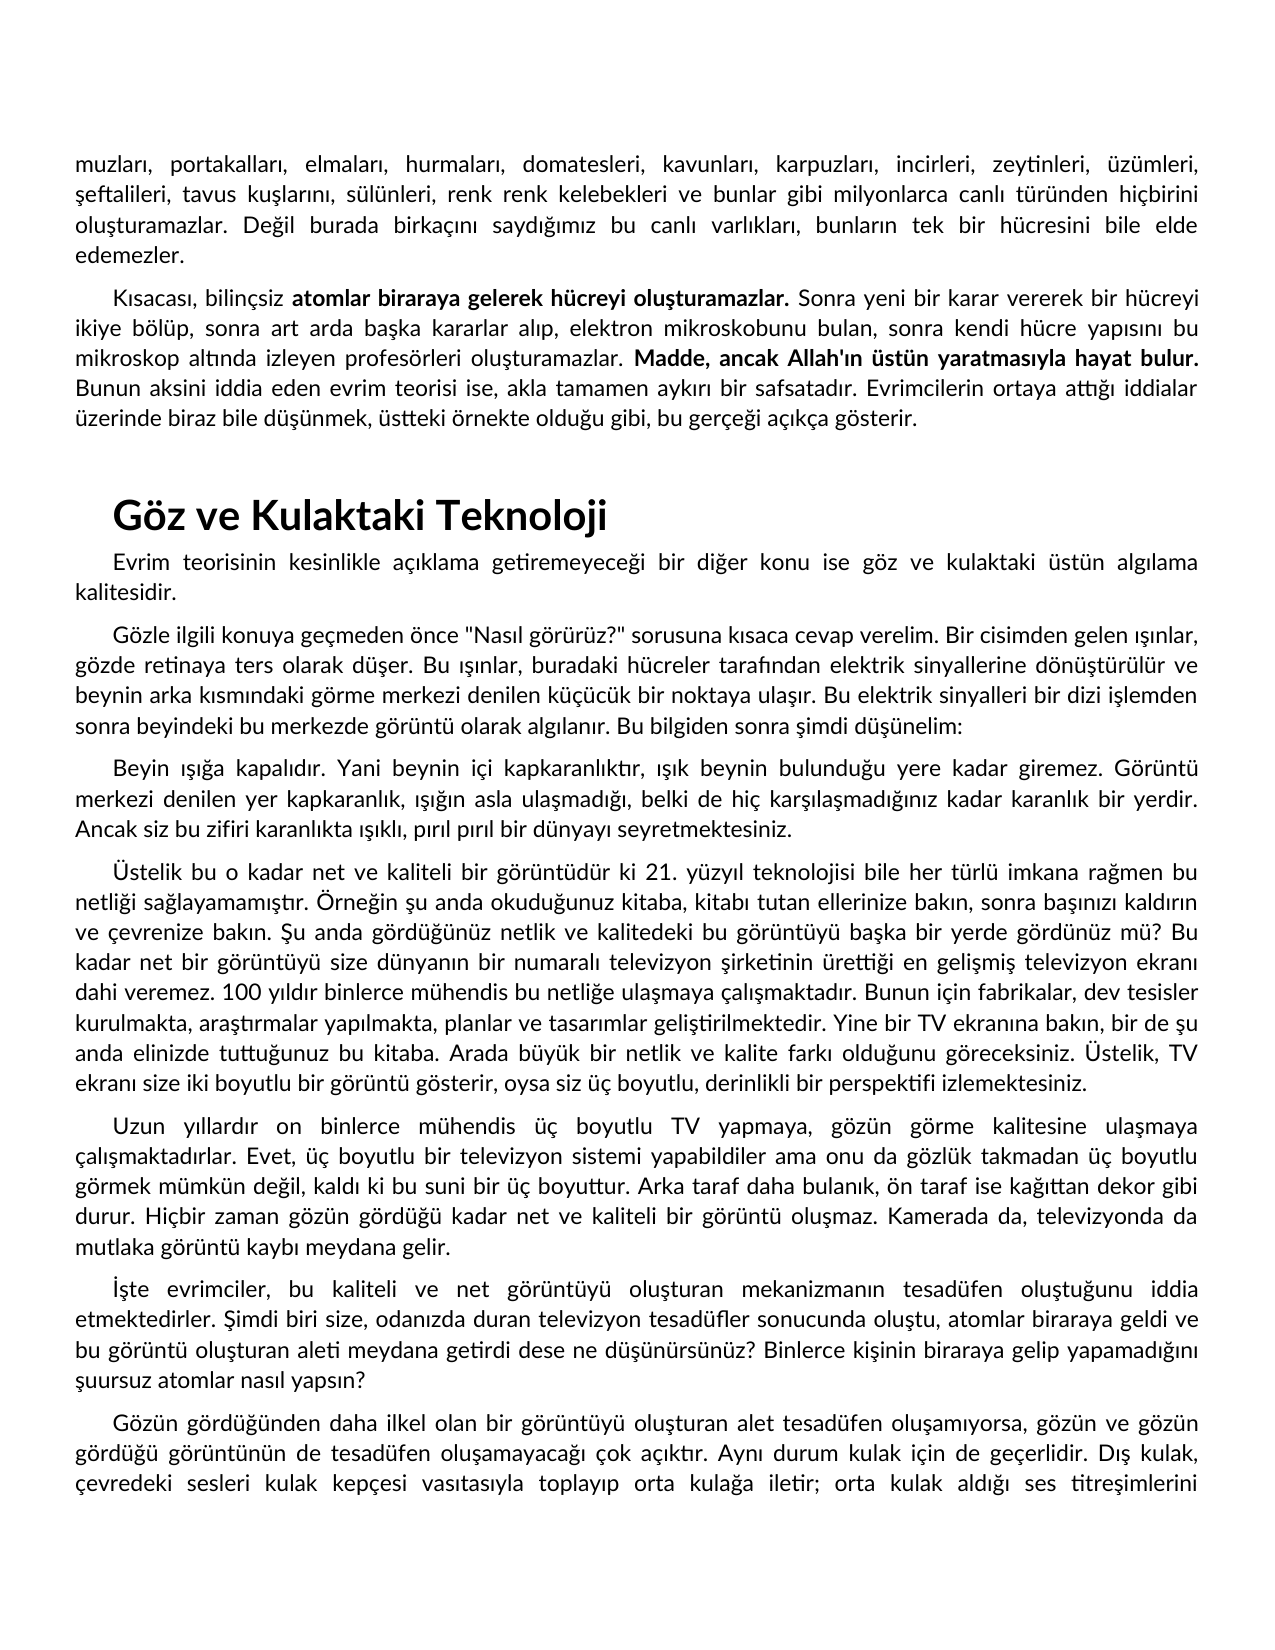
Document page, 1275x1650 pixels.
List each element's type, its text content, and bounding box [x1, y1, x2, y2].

text Evrim teorisinin kesinlikle açıklama getiremeyeceği bir diğer konu ise göz ve kulaktaki üstün algılama kalitesidir. [75, 548, 1200, 606]
text Uzun yıllardır on binlerce mühendis üç boyutlu TV yapmaya, gözün görme kalitesine ulaşmaya çalışmaktadırlar. Evet, üç boyutlu bir televizyon sistemi yapabildiler ama onu da gözlük takmadan üç boyutlu görmek mümkün değil, kaldı ki bu suni bir üç boyuttur. Arka taraf daha bulanık, ön taraf ise kağıttan dekor gibi durur. Hiçbir zaman gözün gördüğü kadar net ve kaliteli bir görüntü oluşmaz. Kamerada da, televizyonda da mutlaka görüntü kaybı meydana gelir. [75, 1111, 1200, 1260]
text Gözle ilgili konuya geçmeden önce "Nasıl görürüz?" sorusuna kısaca cevap verelim. Bir cisimden gelen ışınlar, gözde retinaya ters olarak düşer. Bu ışınlar, buradaki hücreler tarafından elektrik sinyallerine dönüştürülür ve beynin arka kısmındaki görme merkezi denilen küçücük bir noktaya ulaşır. Bu elektrik sinyalleri bir dizi işlemden sonra beyindeki bu merkezde görüntü olarak algılanır. Bu bilgiden sonra şimdi düşünelim: [75, 621, 1200, 739]
text Beyin ışığa kapalıdır. Yani beynin içi kapkaranlıktır, ışık beynin bulunduğu yere kadar giremez. Görüntü merkezi denilen yer kapkaranlık, ışığın asla ulaşmadığı, belki de hiç karşılaşmadığınız kadar karanlık bir yerdir. Ancak siz bu zifiri karanlıkta ışıklı, pırıl pırıl bir dünyayı seyretmektesiniz. [75, 754, 1200, 842]
text Gözün gördüğünden daha ilkel olan bir görüntüyü oluşturan alet tesadüfen oluşamıyorsa, gözün ve gözün gördüğü görüntünün de tesadüfen oluşamayacağı çok açıktır. Aynı durum kulak için de geçerlidir. Dış kulak, çevredeki sesleri kulak kepçesi vasıtasıyla toplayıp orta kulağa iletir; orta kulak aldığı ses titreşimlerini [75, 1408, 1200, 1496]
text Kısacası, bilinçsiz atomlar biraraya gelerek hücreyi oluşturamazlar. Sonra yeni bir karar vererek bir hücreyi ikiye bölüp, sonra art arda başka kararlar alıp, elektron mikroskobunu bulan, sonra kendi hücre yapısını bu mikroskop altında izleyen profesörleri oluşturamazlar. Madde, ancak Allah'ın üstün yaratmasıyla hayat bulur. Bunun aksini iddia eden evrim teorisi ise, akla tamamen aykırı bir safsatadır. Evrimcilerin ortaya attığı iddialar üzerinde biraz bile düşünmek, üstteki örnekte olduğu gibi, bu gerçeği açıkça gösterir. [75, 283, 1200, 432]
text İşte evrimciler, bu kaliteli ve net görüntüyü oluşturan mekanizmanın tesadüfen oluştuğunu iddia etmektedirler. Şimdi biri size, odanızda duran televizyon tesadüfler sonucunda oluştu, atomlar biraraya geldi ve bu görüntü oluşturan aleti meydana getirdi dese ne düşünürsünüz? Binlerce kişinin biraraya gelip yapamadığını şuursuz atomlar nasıl yapsın? [75, 1275, 1200, 1393]
text Üstelik bu o kadar net ve kaliteli bir görüntüdür ki 21. yüzyıl teknolojisi bile her türlü imkana rağmen bu netliği sağlayamamıştır. Örneğin şu anda okuduğunuz kitaba, kitabı tutan ellerinize bakın, sonra başınızı kaldırın ve çevrenize bakın. Şu anda gördüğünüz netlik ve kalitedeki bu görüntüyü başka bir yerde gördünüz mü? Bu kadar net bir görüntüyü size dünyanın bir numaralı televizyon şirketinin ürettiği en gelişmiş televizyon ekranı dahi veremez. 100 yıldır binlerce mühendis bu netliğe ulaşmaya çalışmaktadır. Bunun için fabrikalar, dev tesisler kurulmakta, araştırmalar yapılmakta, planlar ve tasarımlar geliştirilmektedir. Yine bir TV ekranına bakın, bir de şu anda elinizde tuttuğunuz bu kitaba. Arada büyük bir netlik ve kalite farkı olduğunu göreceksiniz. Üstelik, TV ekranı size iki boyutlu bir görüntü gösterir, oysa siz üç boyutlu, derinlikli bir perspektifi izlemektesiniz. [75, 857, 1200, 1096]
text muzları, portakalları, elmaları, hurmaları, domatesleri, kavunları, karpuzları, incirleri, zeytinleri, üzümleri, şeftalileri, tavus kuşlarını, sülünleri, renk renk kelebekleri ve bunlar gibi milyonlarca canlı türünden hiçbirini oluşturamazlar. Değil burada birkaçını saydığımız bu canlı varlıkları, bunların tek bir hücresini bile elde edemezler. [75, 150, 1200, 268]
subtitle Göz ve Kulaktaki Teknoloji [112, 489, 1200, 539]
